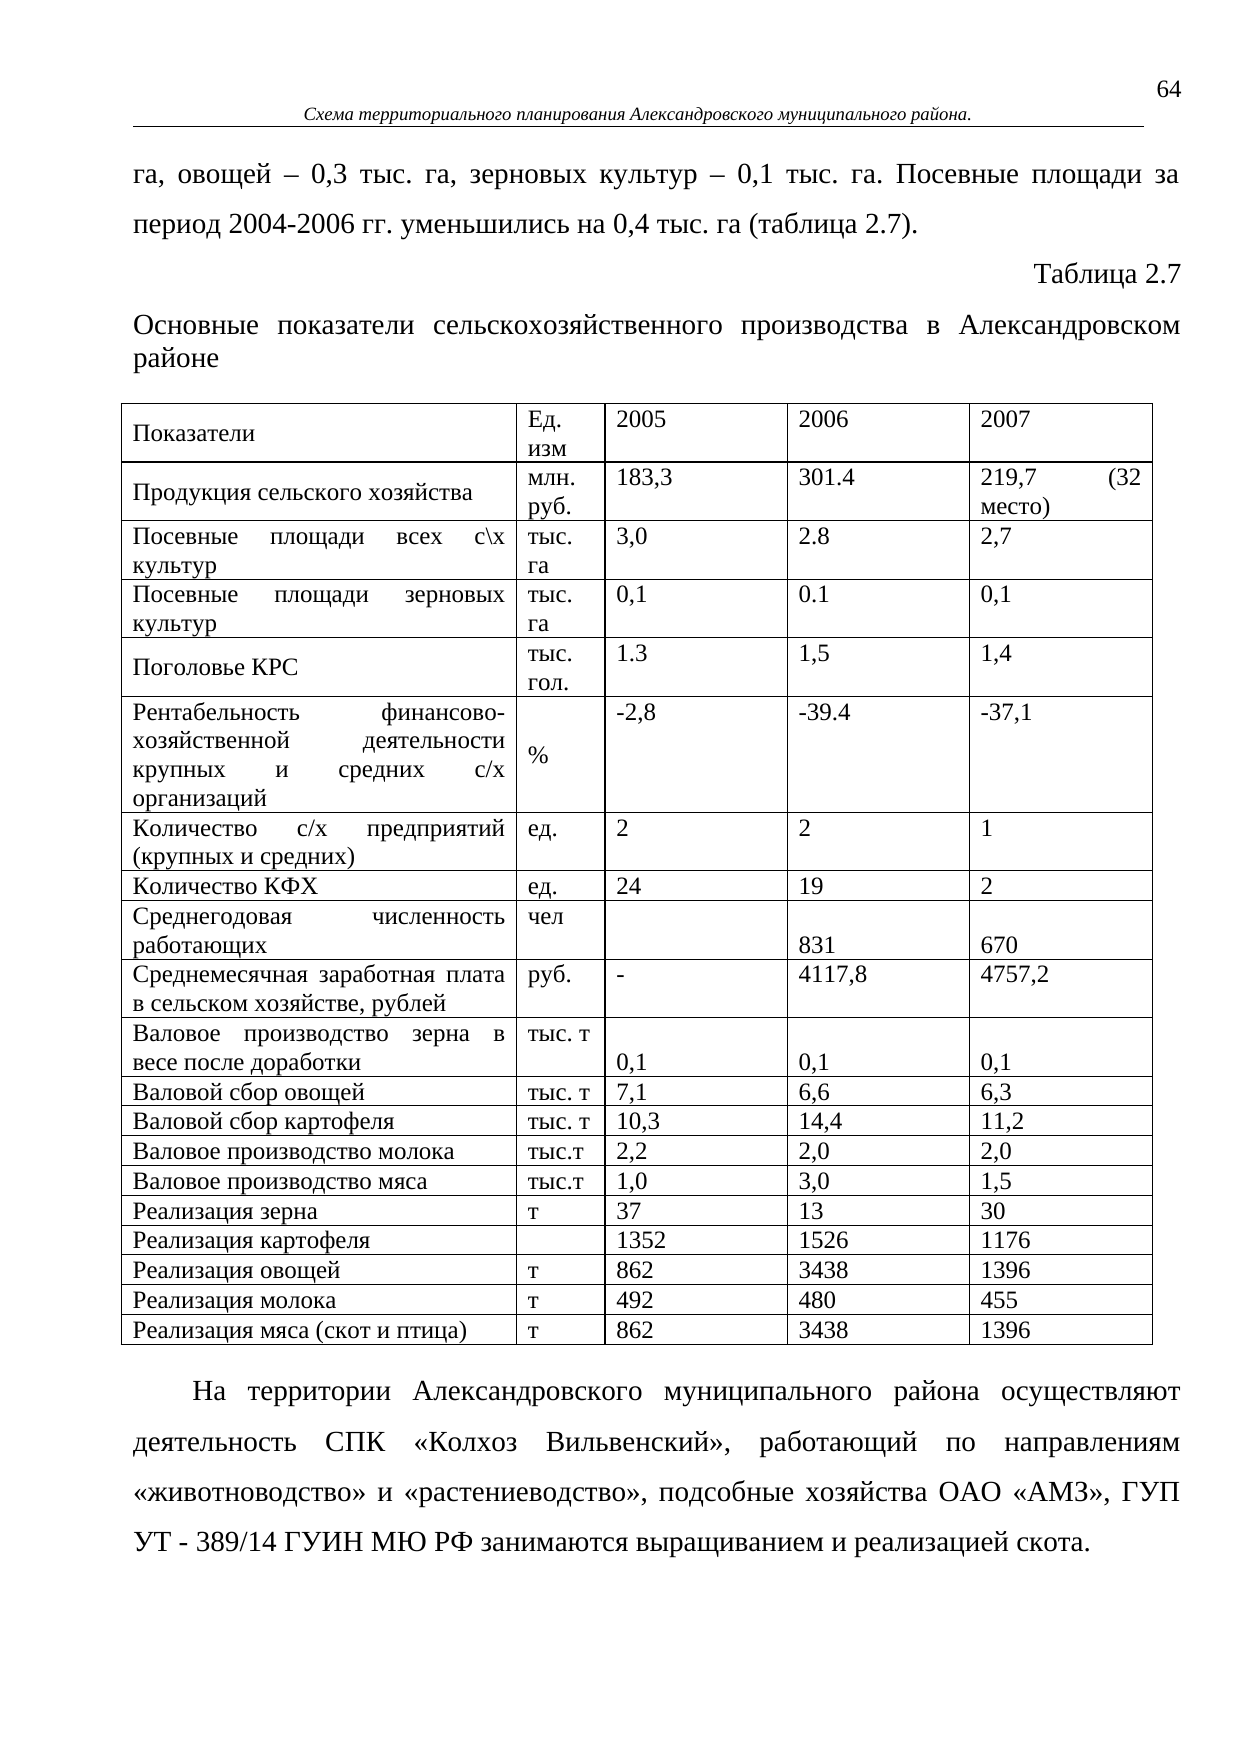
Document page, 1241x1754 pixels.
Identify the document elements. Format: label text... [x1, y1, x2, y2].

table_cell 1352 [606, 1226, 787, 1254]
table_cell 24 [606, 871, 787, 900]
table_cell 0,1 [606, 580, 787, 637]
table_cell тыс. т [517, 1077, 604, 1105]
table_cell 492 [606, 1285, 787, 1314]
table_cell млн. руб. [517, 463, 604, 520]
table_cell 30 [970, 1196, 1152, 1224]
text Таблица 2.7 [133, 257, 1181, 290]
table_cell 1396 [970, 1315, 1152, 1344]
table_cell тыс.т [517, 1136, 604, 1165]
table_cell тыс. га [517, 580, 604, 637]
table_cell Продукция сельского хозяйства [122, 463, 516, 520]
table_cell 11,2 [970, 1106, 1152, 1135]
table_cell Среднегодовая численность работающих [122, 901, 516, 958]
table_header 2005 [606, 404, 787, 461]
table_cell 1 [970, 813, 1152, 870]
table_cell 455 [970, 1285, 1152, 1314]
table_cell 2 [606, 813, 787, 870]
table_header Показатели [122, 404, 516, 461]
table_header 2006 [788, 404, 969, 461]
table_cell 3,0 [606, 521, 787, 578]
table_cell [606, 901, 787, 958]
table_cell 2 [788, 813, 969, 870]
table_cell 0,1 [970, 1018, 1152, 1076]
table_cell Валовой сбор овощей [122, 1077, 516, 1105]
table_cell 3438 [788, 1255, 969, 1284]
table_cell 13 [788, 1196, 969, 1224]
table_cell Валовое производство зерна в весе после доработки [122, 1018, 516, 1076]
table_cell 0,1 [970, 580, 1152, 637]
table_cell 3438 [788, 1315, 969, 1344]
table_cell т [517, 1255, 604, 1284]
table_cell ед. [517, 871, 604, 900]
table_cell 862 [606, 1255, 787, 1284]
table_cell тыс. т [517, 1018, 604, 1076]
table_cell 1176 [970, 1226, 1152, 1254]
table_cell 14,4 [788, 1106, 969, 1135]
table_cell 862 [606, 1315, 787, 1344]
table_cell 1,4 [970, 638, 1152, 696]
table_cell руб. [517, 960, 604, 1017]
table_cell [517, 1226, 604, 1254]
table_cell ед. [517, 813, 604, 870]
table_cell 2.8 [788, 521, 969, 578]
table_cell 1526 [788, 1226, 969, 1254]
text На территории Александровского муниципального района осуществляют деятельность СПК «Колхоз Вильвенский», работающий по направлениям «животноводство» и «растениеводство», подсобные хозяйства ОАО «АМЗ», ГУП УТ - 389/14 ГУИН МЮ РФ занимаются выращиванием и реализацией скота. [133, 1373, 1181, 1558]
table_cell 2,0 [970, 1136, 1152, 1165]
table_cell -37,1 [970, 697, 1152, 812]
table_header Ед. изм [517, 404, 604, 461]
table_cell 4117,8 [788, 960, 969, 1017]
table_cell 301.4 [788, 463, 969, 520]
table_cell 2,0 [788, 1136, 969, 1165]
table_cell Реализация овощей [122, 1255, 516, 1284]
table_cell % [517, 697, 604, 812]
table_cell тыс. т [517, 1106, 604, 1135]
table_cell 3,0 [788, 1166, 969, 1195]
table_cell Реализация молока [122, 1285, 516, 1314]
table_cell 4757,2 [970, 960, 1152, 1017]
table_cell - [606, 960, 787, 1017]
table_cell тыс. гол. [517, 638, 604, 696]
table_cell Реализация мяса (скот и птица) [122, 1315, 516, 1344]
table_cell 1396 [970, 1255, 1152, 1284]
table_cell Реализация зерна [122, 1196, 516, 1224]
table_cell 1.3 [606, 638, 787, 696]
table_cell тыс.т [517, 1166, 604, 1195]
table_cell 831 [788, 901, 969, 958]
table_cell Посевные площади зерновых культур [122, 580, 516, 637]
table_cell Реализация картофеля [122, 1226, 516, 1254]
table_cell 0.1 [788, 580, 969, 637]
table_cell Валовое производство мяса [122, 1166, 516, 1195]
table_cell -39.4 [788, 697, 969, 812]
table_cell Рентабельность финансово-хозяйственной деятельности крупных и средних с/х организаций [122, 697, 516, 812]
table_cell Среднемесячная заработная плата в сельском хозяйстве, рублей [122, 960, 516, 1017]
table_cell 1,5 [788, 638, 969, 696]
table_cell 480 [788, 1285, 969, 1314]
table_cell 219,7 (32 место) [970, 463, 1152, 520]
table_cell 7,1 [606, 1077, 787, 1105]
table_cell тыс. га [517, 521, 604, 578]
table_cell 1,0 [606, 1166, 787, 1195]
table_cell т [517, 1196, 604, 1224]
table_cell 6,6 [788, 1077, 969, 1105]
table_cell 10,3 [606, 1106, 787, 1135]
table_cell Посевные площади всех с\х культур [122, 521, 516, 578]
table_cell 183,3 [606, 463, 787, 520]
text Основные показатели сельскохозяйственного производства в Александровском районе [133, 307, 1181, 374]
table_cell 0,1 [606, 1018, 787, 1076]
table_cell Валовое производство молока [122, 1136, 516, 1165]
table_cell 2,7 [970, 521, 1152, 578]
table_cell Поголовье КРС [122, 638, 516, 696]
table_cell 670 [970, 901, 1152, 958]
table_cell чел [517, 901, 604, 958]
table_cell Количество КФХ [122, 871, 516, 900]
table_cell 19 [788, 871, 969, 900]
table_cell 2,2 [606, 1136, 787, 1165]
table_cell т [517, 1285, 604, 1314]
table_cell 1,5 [970, 1166, 1152, 1195]
table_header 2007 [970, 404, 1152, 461]
table_cell 37 [606, 1196, 787, 1224]
table_cell Количество с/х предприятий (крупных и средних) [122, 813, 516, 870]
table_cell 6,3 [970, 1077, 1152, 1105]
text га, овощей – 0,3 тыс. га, зерновых культур – 0,1 тыс. га. Посевные площади за период 2004-2006 гг. уменьшились на 0,4 тыс. га (таблица 2.7). [133, 156, 1181, 240]
table_cell 2 [970, 871, 1152, 900]
table_cell 0,1 [788, 1018, 969, 1076]
table_cell Валовой сбор картофеля [122, 1106, 516, 1135]
table_cell -2,8 [606, 697, 787, 812]
table_cell т [517, 1315, 604, 1344]
